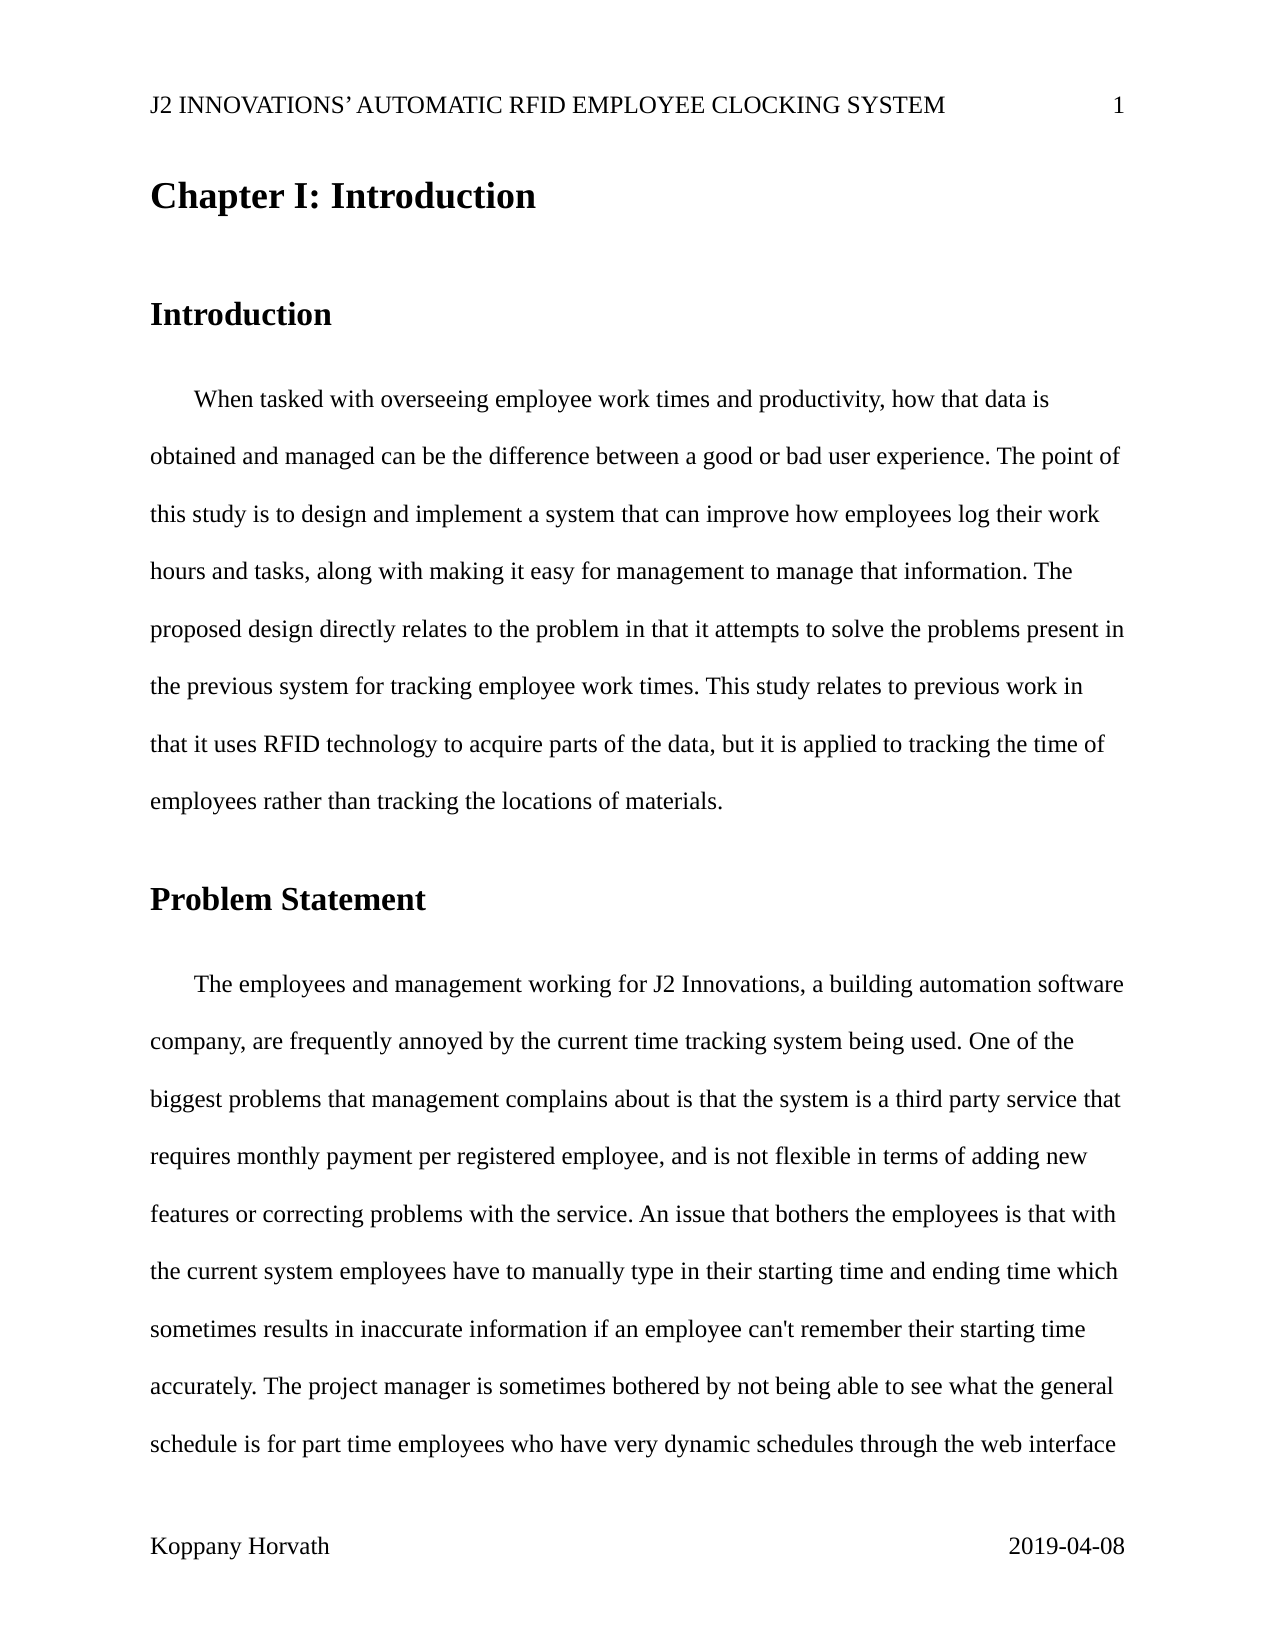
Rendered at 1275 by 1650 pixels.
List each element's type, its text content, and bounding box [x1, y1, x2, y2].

text The employees and management working for J2 Innovations, a building automation software company, are frequently annoyed by the current time tracking system being used. One of the biggest problems that management complains about is that the system is a third party service that requires monthly payment per registered employee, and is not flexible in terms of adding new features or correcting problems with the service. An issue that bothers the employees is that with the current system employees have to manually type in their starting time and ending time which sometimes results in inaccurate information if an employee can't remember their starting time accurately. The project manager is sometimes bothered by not being able to see what the general schedule is for part time employees who have very dynamic schedules through the web interface [150, 969, 1125, 1458]
subtitle Introduction [150, 294, 1125, 332]
subtitle Problem Statement [150, 879, 1125, 918]
text When tasked with overseeing employee work times and productivity, how that data is obtained and managed can be the difference between a good or bad user experience. The point of this study is to design and implement a system that can improve how employees log their work hours and tasks, along with making it easy for management to manage that information. The proposed design directly relates to the problem in that it attempts to solve the problems present in the previous system for tracking employee work times. This study relates to previous work in that it uses RFID technology to acquire parts of the data, but it is applied to tracking the time of employees rather than tracking the locations of materials. [150, 384, 1125, 815]
subtitle Chapter I: Introduction [150, 173, 1125, 217]
